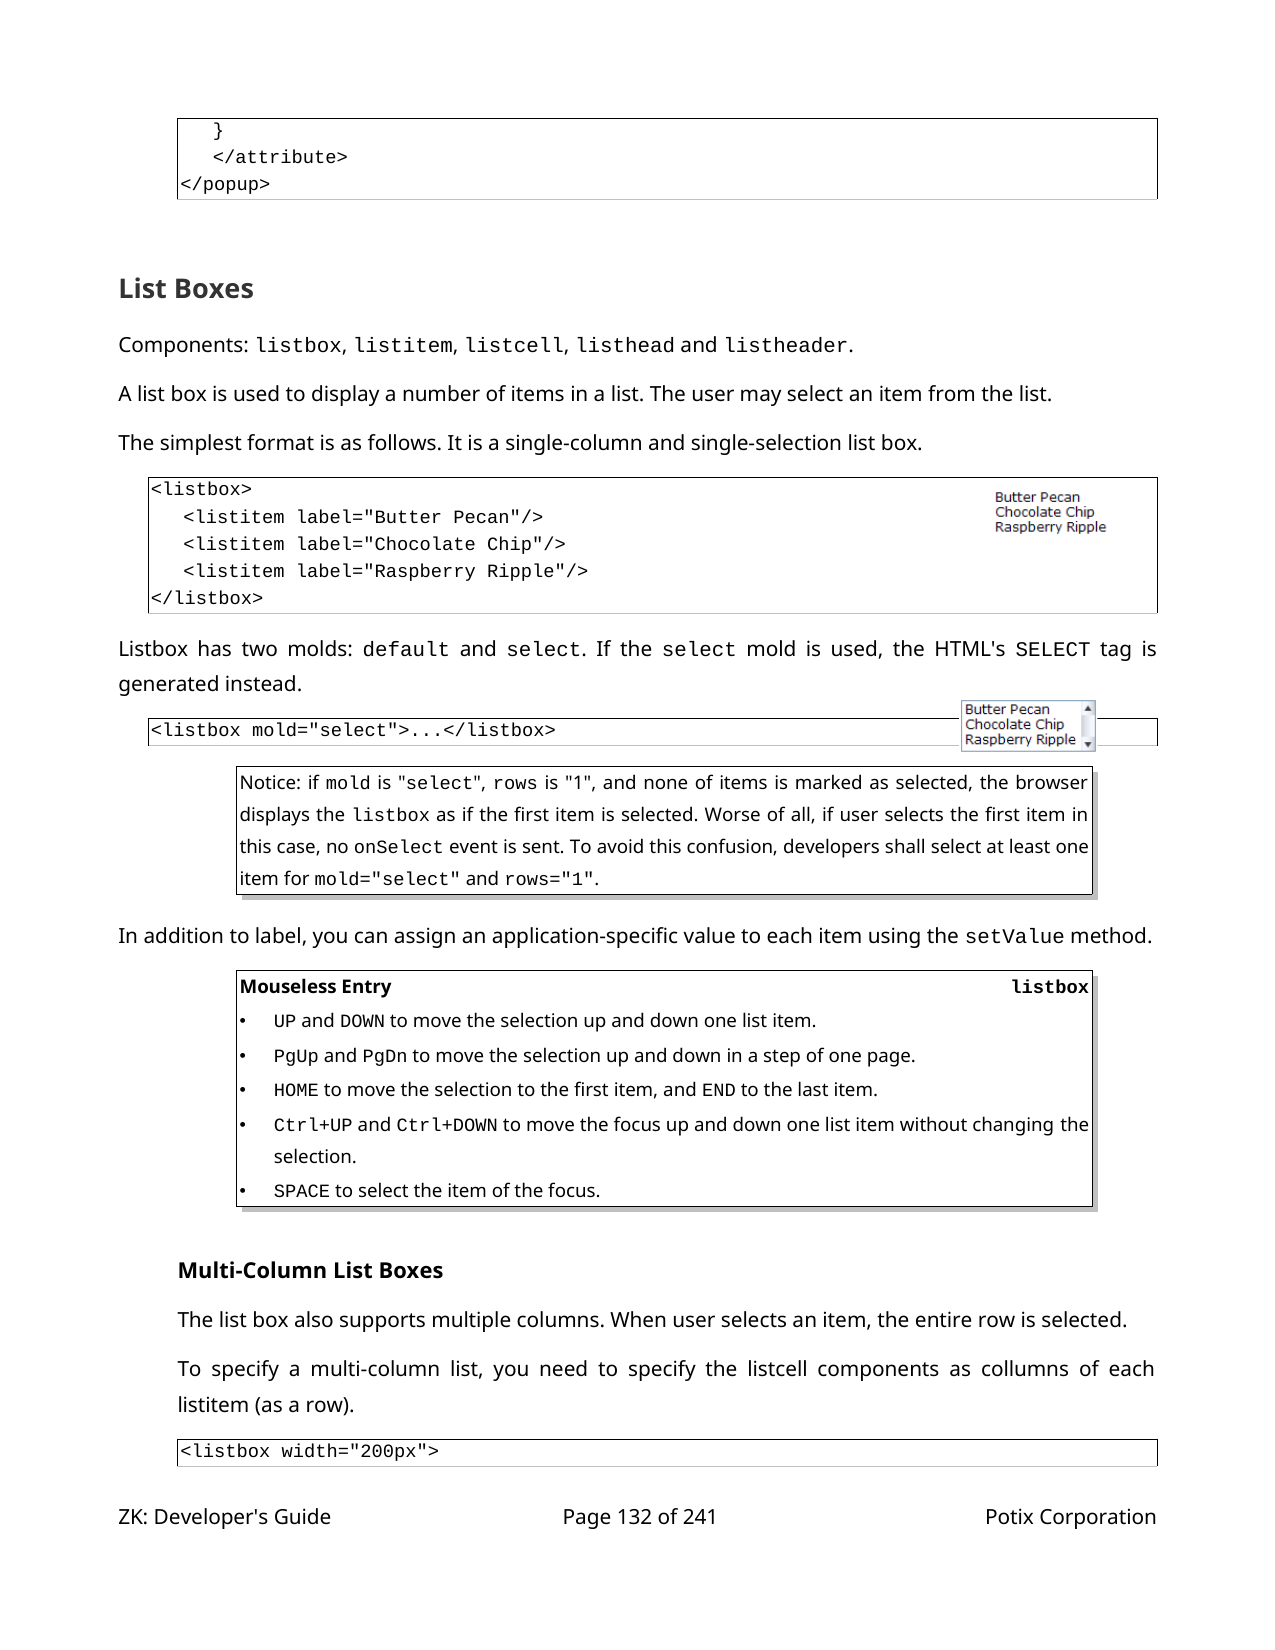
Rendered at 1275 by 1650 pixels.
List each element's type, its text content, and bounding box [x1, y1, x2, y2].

text To specify a multi-column list, you need to specify the listcell components as collumns of each listitem (as a row). [177, 1354, 1157, 1418]
subtitle List Boxes [118, 270, 1157, 307]
text The list box also supports multiple columns. When user selects an item, the entire row is selected. [177, 1306, 1157, 1334]
text The simplest format is as follows. It is a single-column and single-selection list box. [118, 428, 1157, 457]
picture [990, 487, 1118, 537]
text Components: listbox, listitem, listcell, listhead and listheader. [118, 330, 1157, 359]
text } [178, 119, 1157, 142]
list HOME to move the selection to the first item, and END to the last item. [237, 1074, 1092, 1102]
text </attribute> </popup> [178, 145, 1157, 199]
text A list box is used to display a number of items in a list. The user may select an item from the list. [118, 379, 1157, 408]
text Mouseless Entry listbox [237, 971, 1092, 999]
list UP and DOWN to move the selection up and down one list item. [237, 1004, 1092, 1033]
text <listbox> [149, 478, 1157, 502]
text [1118, 504, 1157, 529]
subtitle Multi-Column List Boxes [177, 1255, 1157, 1285]
text <listbox mold="select">...</listbox> [149, 719, 959, 745]
text <listitem label="Butter Pecan"/> [149, 504, 990, 529]
text <listbox width="200px"> [178, 1440, 1157, 1466]
picture [959, 699, 1098, 754]
text </listbox> [149, 586, 1157, 613]
list Ctrl+UP and Ctrl+DOWN to move the focus up and down one list item without changing the selection. [237, 1108, 1092, 1169]
text Notice: if mold is "select", rows is "1", and none of items is marked as selected, the browser displays the listbox as if the first item is selected. Worse of all, if user selects the first item in this case, no onSelect event is sent. To avoid this confusion, developers shall select at least one item for mold="select" and rows="1". [237, 767, 1092, 894]
list PgUp and PgDn to move the selection up and down in a step of one page. [237, 1039, 1092, 1068]
text <listitem label="Raspberry Ripple"/> [149, 559, 1157, 583]
text Listbox has two molds: default and select. If the select mold is used, the HTML's SELECT tag is generated instead. [118, 634, 1157, 698]
text In addition to label, you can assign an application-specific value to each item using the setValue method. [118, 921, 1157, 949]
text [1098, 719, 1157, 745]
list SPACE to select the item of the focus. [237, 1175, 1092, 1206]
text <listitem label="Chocolate Chip"/> [149, 532, 1157, 556]
